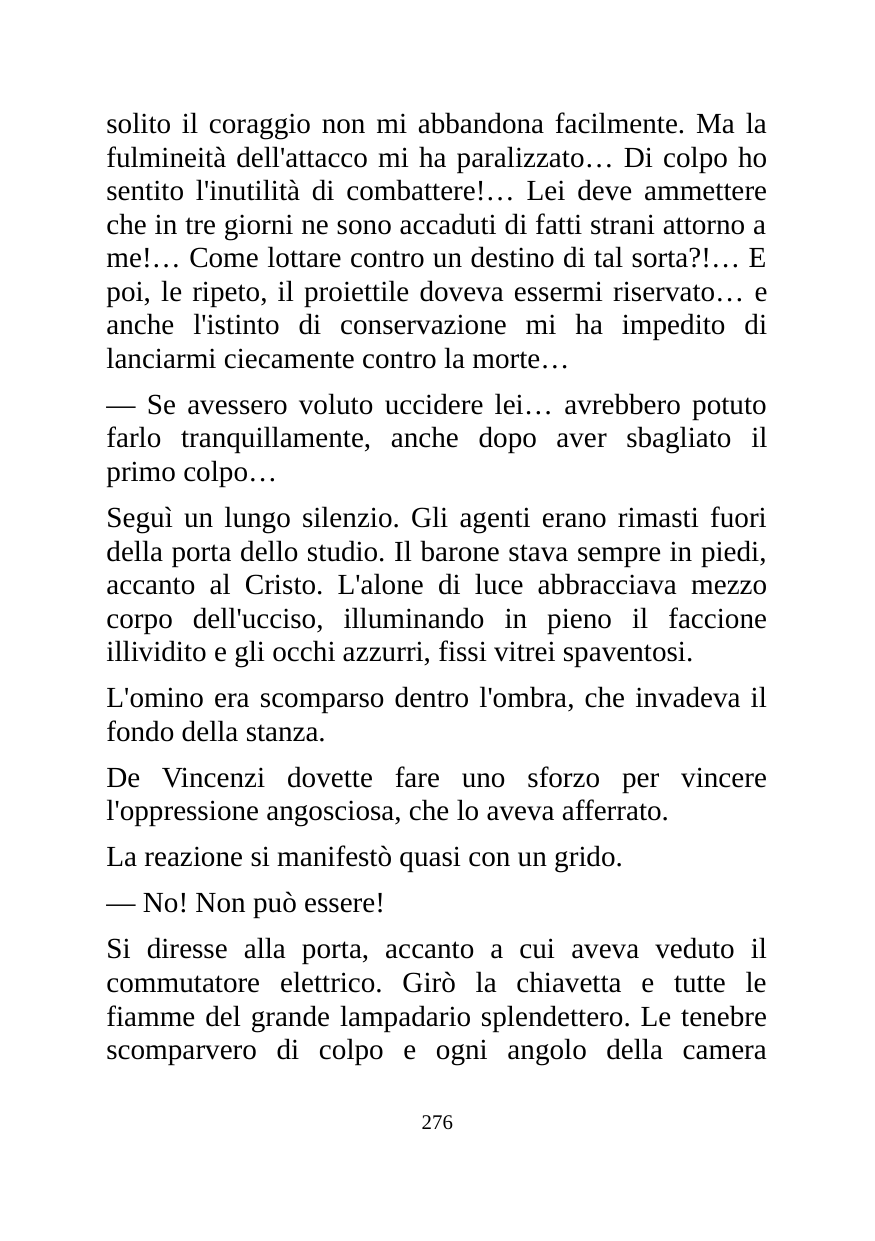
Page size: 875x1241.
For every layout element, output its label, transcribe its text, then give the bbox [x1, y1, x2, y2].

text De Vincenzi dovette fare uno sforzo per vincere l'oppressione angosciosa, che lo aveva afferrato. [106, 760, 768, 827]
text solito il coraggio non mi abbandona facilmente. Ma la fulmineità dell'attacco mi ha paralizzato… Di colpo ho sentito l'inutilità di combattere!… Lei deve ammettere che in tre giorni ne sono accaduti di fatti strani attorno a me!… Come lottare contro un destino di tal sorta?!… E poi, le ripeto, il proiettile doveva essermi riservato… e anche l'istinto di conservazione mi ha impedito di lanciarmi ciecamente contro la morte… [106, 106, 768, 374]
text Si diresse alla porta, accanto a cui aveva veduto il commutatore elettrico. Girò la chiavetta e tutte le fiamme del grande lampadario splendettero. Le tenebre scomparvero di colpo e ogni angolo della camera [106, 932, 768, 1066]
text L'omino era scomparso dentro l'ombra, che invadeva il fondo della stanza. [106, 680, 768, 747]
text La reazione si manifestò quasi con un grido. [106, 839, 768, 873]
text — No! Non può essere! [106, 886, 768, 919]
text — Se avessero voluto uccidere lei… avrebbero potuto farlo tranquillamente, anche dopo aver sbagliato il primo colpo… [106, 387, 768, 488]
text Seguì un lungo silenzio. Gli agenti erano rimasti fuori della porta dello studio. Il barone stava sempre in piedi, accanto al Cristo. L'alone di luce abbracciava mezzo corpo dell'ucciso, illuminando in pieno il faccione illividito e gli occhi azzurri, fissi vitrei spaventosi. [106, 500, 768, 668]
